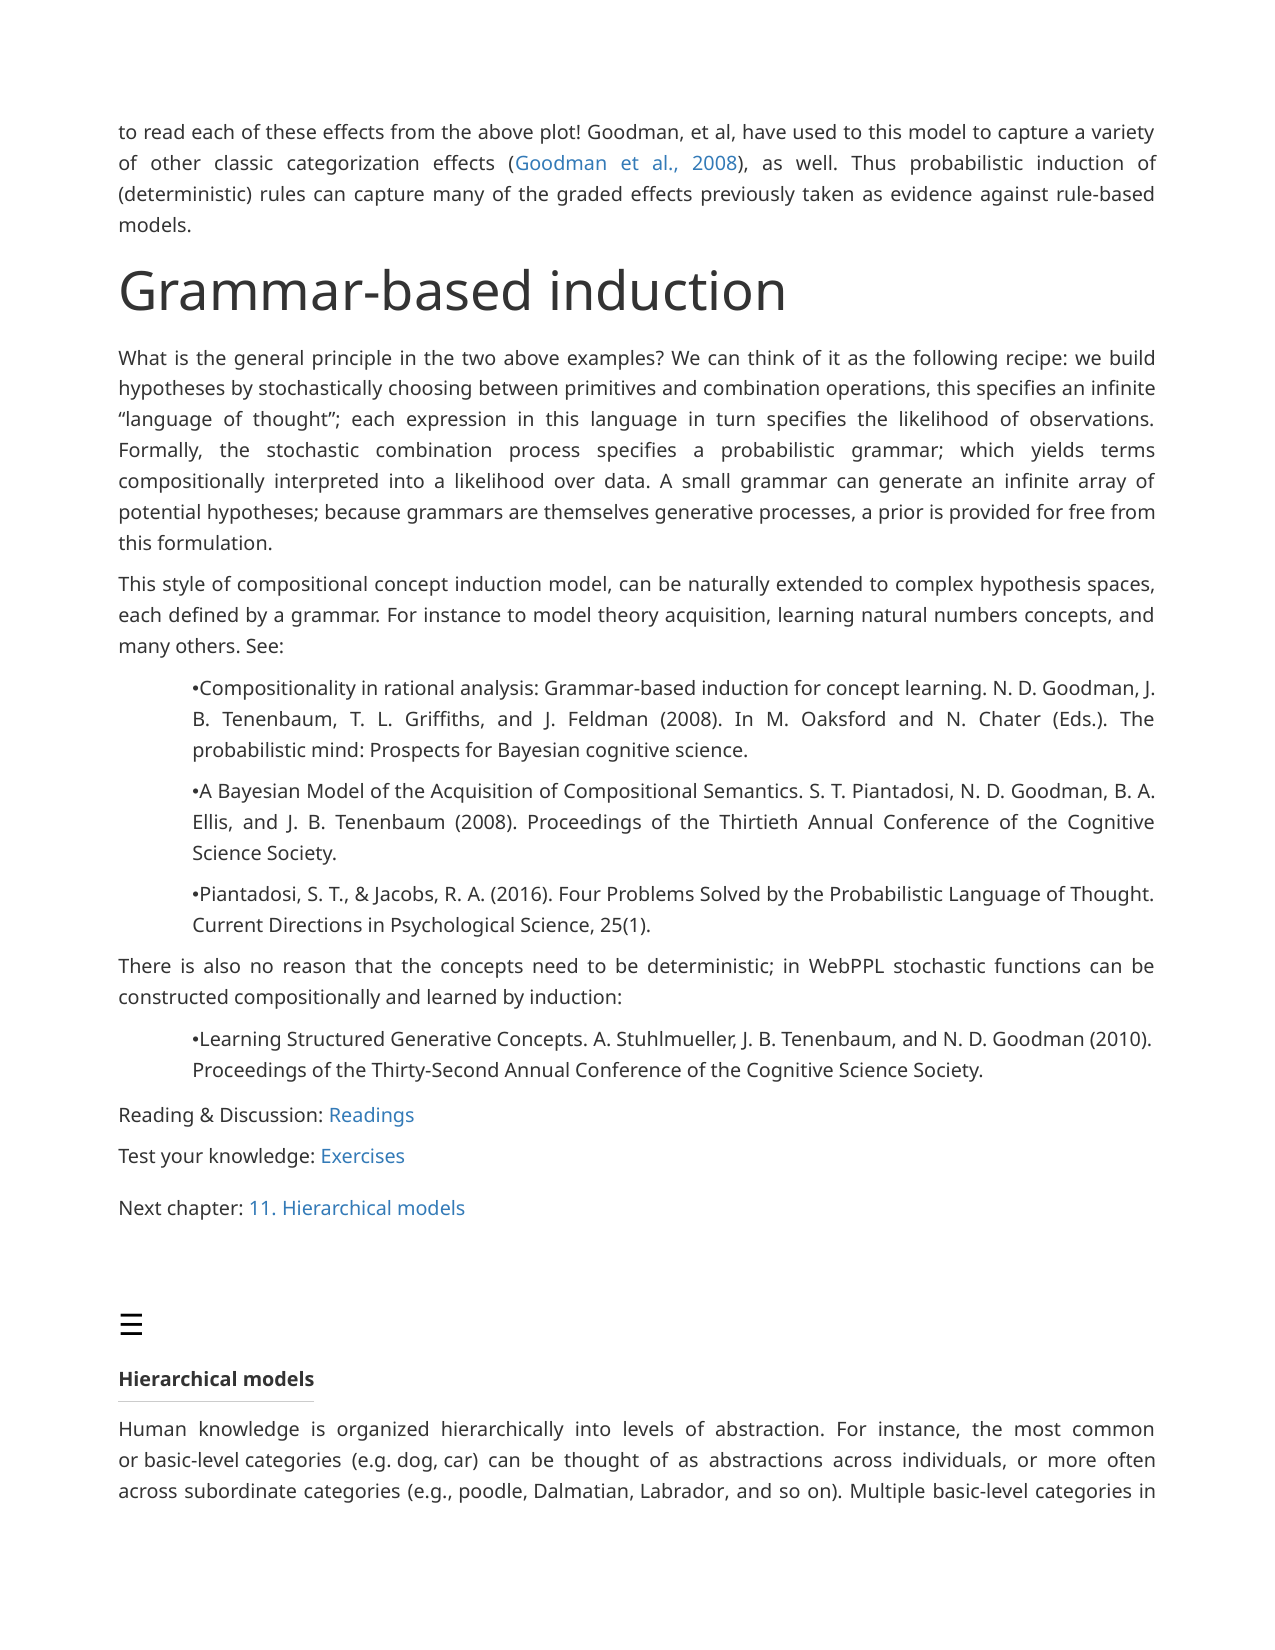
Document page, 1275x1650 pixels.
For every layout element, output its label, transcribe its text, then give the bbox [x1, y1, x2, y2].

text What is the general principle in the two above examples? We can think of it as the following recipe: we build hypotheses by stochastically choosing between primitives and combination operations, this specifies an infinite “language of thought”; each expression in this language in turn specifies the likelihood of observations. Formally, the stochastic combination process specifies a probabilistic grammar; which yields terms compositionally interpreted into a likelihood over data. A small grammar can generate an infinite array of potential hypotheses; because grammars are themselves generative processes, a prior is provided for free from this formulation. [118, 344, 1157, 556]
text Next chapter: 11. Hierarchical models [118, 1184, 1157, 1224]
text Test your knowledge: Exercises [118, 1143, 1157, 1170]
text There is also no reason that the concepts need to be deterministic; in WebPPL stochastic functions can be constructed compositionally and learned by induction: [118, 953, 1157, 1011]
list Compositionality in rational analysis: Grammar-based induction for concept learning. N. D. Goodman, J. B. Tenenbaum, T. L. Griffiths, and J. Feldman (2008). In M. Oaksford and N. Chater (Eds.). The probabilistic mind: Prospects for Bayesian cognitive science. [118, 674, 1157, 763]
list Learning Structured Generative Concepts. A. Stuhlmueller, J. B. Tenenbaum, and N. D. Goodman (2010). Proceedings of the Thirty-Second Annual Conference of the Cognitive Science Society. [118, 1025, 1157, 1083]
text ☰ [118, 1304, 1157, 1344]
text Reading & Discussion: Readings [118, 1101, 1157, 1128]
list Piantadosi, S. T., & Jacobs, R. A. (2016). Four Problems Solved by the Probabilistic Language of Thought. Current Directions in Psychological Science, 25(1). [118, 880, 1157, 938]
subtitle Hierarchical models [118, 1365, 1157, 1401]
list A Bayesian Model of the Acquisition of Compositional Semantics. S. T. Piantadosi, N. D. Goodman, B. A. Ellis, and J. B. Tenenbaum (2008). Proceedings of the Thirtieth Annual Conference of the Cognitive Science Society. [118, 777, 1157, 866]
text Human knowledge is organized hierarchically into levels of abstraction. For instance, the most common or basic-level categories (e.g. dog, car) can be thought of as abstractions across individuals, or more often across subordinate categories (e.g., poodle, Dalmatian, Labrador, and so on). Multiple basic-level categories in [118, 1415, 1157, 1504]
text This style of compositional concept induction model, can be naturally extended to complex hypothesis spaces, each defined by a grammar. For instance to model theory acquisition, learning natural numbers concepts, and many others. See: [118, 571, 1157, 659]
subtitle Grammar-based induction [118, 252, 1157, 326]
text to read each of these effects from the above plot! Goodman, et al, have used to this model to capture a variety of other classic categorization effects (Goodman et al., 2008), as well. Thus probabilistic induction of (deterministic) rules can capture many of the graded effects previously taken as evidence against rule-based models. [118, 118, 1157, 238]
